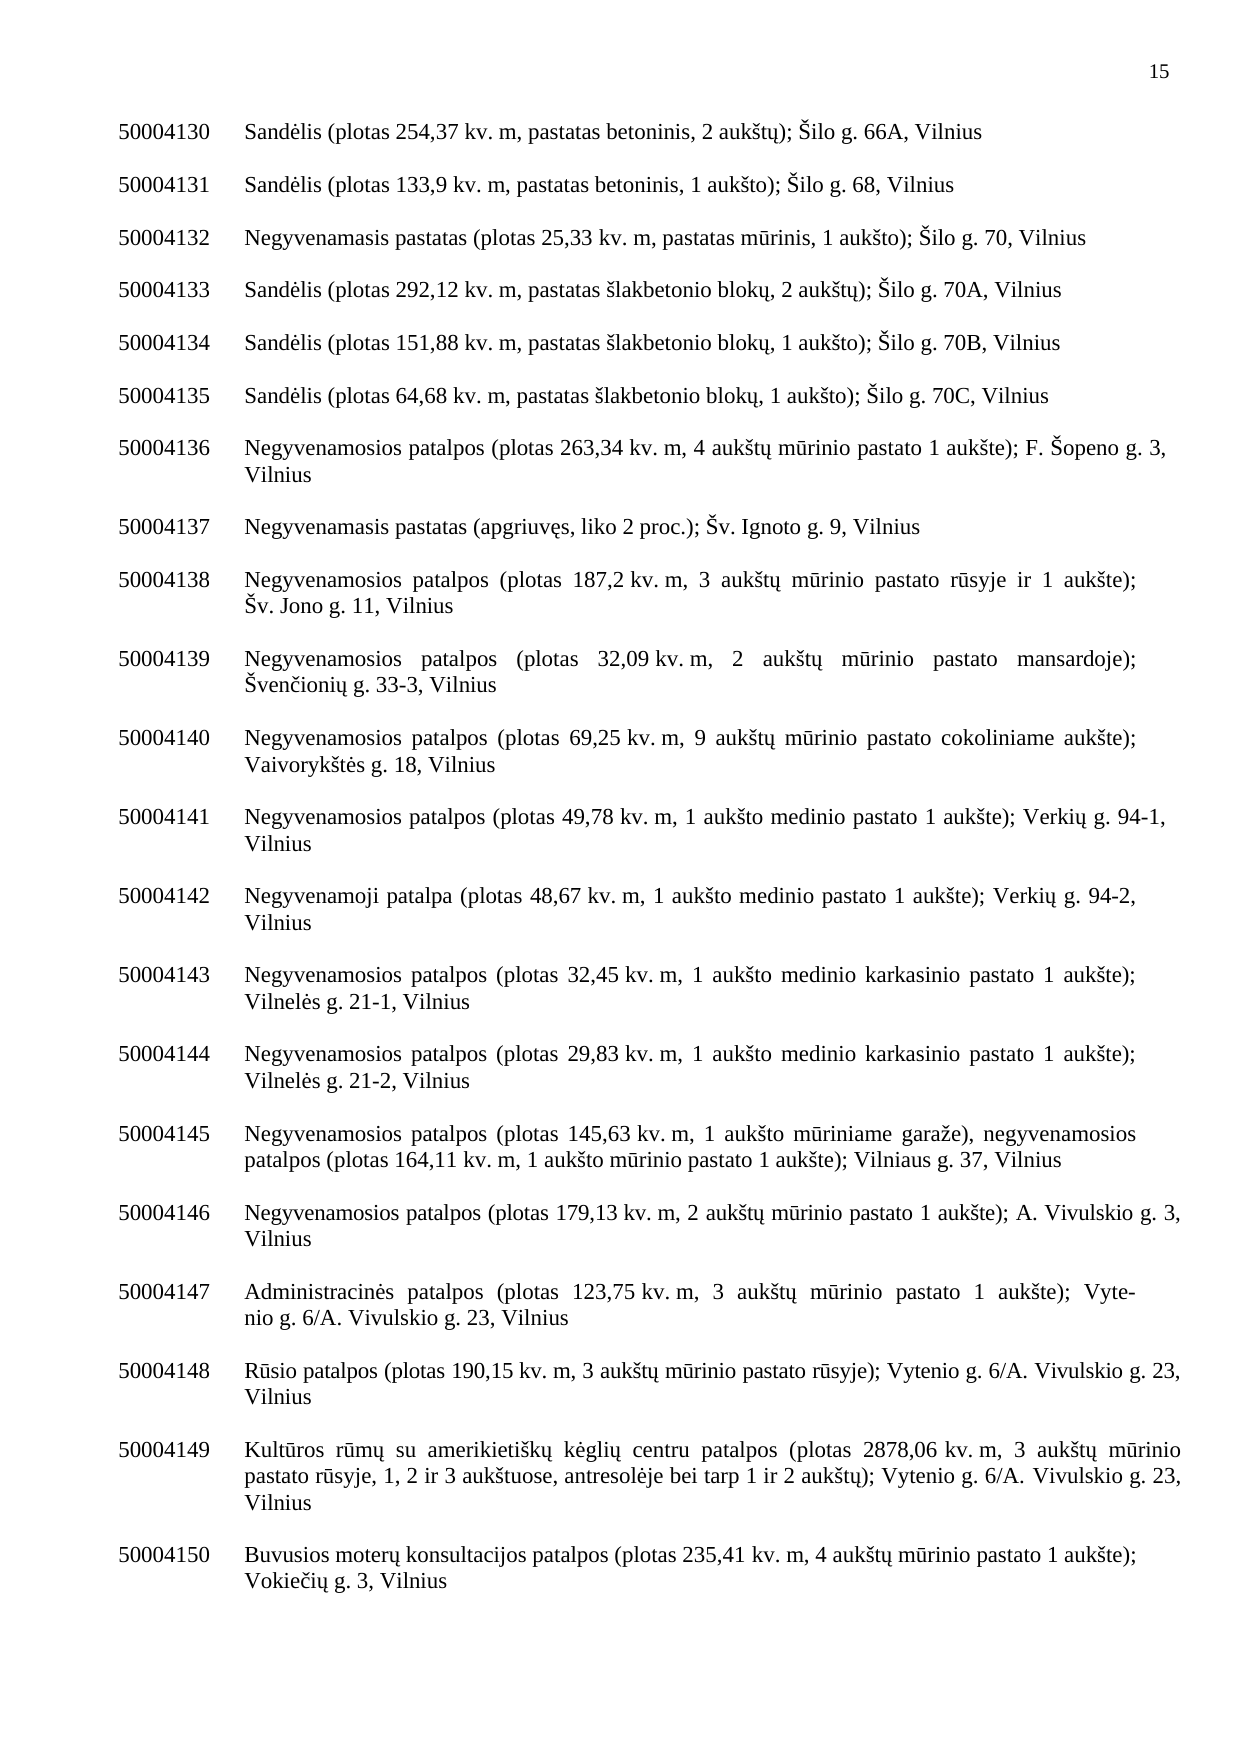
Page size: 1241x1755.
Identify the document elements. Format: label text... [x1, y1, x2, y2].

table_cell [1178, 961, 1192, 1014]
table_cell [1148, 171, 1163, 197]
table_cell Negyvenamosios patalpos (plotas 69,25 kv. m, 9 aukštų mūrinio pastato cokoliniame aukšte); Vaivorykštės g. 18, Vilnius [233, 724, 1148, 777]
table_cell [1193, 118, 1198, 144]
table_cell [1178, 171, 1192, 197]
table_cell Negyvenamosios patalpos (plotas 49,78 kv. m, 1 aukšto medinio pastato 1 aukšte); Verkių g. 94-1, Vilnius [233, 803, 1178, 856]
table_cell [101, 408, 1198, 434]
table_cell [1193, 329, 1198, 355]
table_cell [1178, 645, 1192, 698]
table_cell [1163, 1278, 1178, 1330]
table_cell [1163, 724, 1178, 777]
table_cell [1163, 382, 1178, 408]
table_cell [1148, 961, 1163, 1014]
table_cell [1148, 382, 1163, 408]
table_cell Buvusios moterų konsultacijos patalpos (plotas 235,41 kv. m, 4 aukštų mūrinio pastato 1 aukšte); Vokiečių g. 3, Vilnius [233, 1541, 1148, 1594]
table_cell 50004147 [101, 1278, 233, 1330]
table_cell [101, 145, 1198, 171]
table_cell [1163, 645, 1178, 698]
table_cell 50004146 [101, 1199, 233, 1251]
table_cell [101, 777, 1198, 803]
table_cell [1193, 276, 1198, 303]
table_cell [101, 1251, 1198, 1278]
table_cell [1148, 645, 1163, 698]
table_cell Rūsio patalpos (plotas 190,15 kv. m, 3 aukštų mūrinio pastato rūsyje); Vytenio g. 6/A. Vivulskio g. 23, Vilnius [233, 1357, 1192, 1409]
table_cell Negyvenamoji patalpa (plotas 48,67 kv. m, 1 aukšto medinio pastato 1 aukšte); Verkių g. 94-2, Vilnius [233, 883, 1148, 935]
table_cell Negyvenamosios patalpos (plotas 29,83 kv. m, 1 aukšto medinio karkasinio pastato 1 aukšte); Vilnelės g. 21-2, Vilnius [233, 1041, 1148, 1093]
table_cell [1193, 1041, 1198, 1093]
table_cell [1178, 382, 1192, 408]
table_cell [1178, 803, 1192, 856]
table_cell 50004149 [101, 1436, 233, 1515]
table_cell [1148, 329, 1163, 355]
table_cell [1148, 276, 1163, 303]
table_cell [1148, 1541, 1163, 1594]
table_cell Negyvenamosios patalpos (plotas 187,2 kv. m, 3 aukštų mūrinio pastato rūsyje ir 1 aukšte); Šv. Jono g. 11, Vilnius [233, 566, 1148, 619]
table_cell [1193, 724, 1198, 777]
table_cell 50004136 [101, 434, 233, 487]
table_cell [1178, 883, 1192, 935]
table_cell [1163, 171, 1178, 197]
table_cell [1178, 276, 1192, 303]
table_cell 50004142 [101, 883, 233, 935]
table_cell [1163, 276, 1178, 303]
table_cell [1163, 883, 1178, 935]
table_cell [101, 1330, 1198, 1357]
table_cell 50004141 [101, 803, 233, 856]
table_cell [101, 619, 1198, 645]
table_cell 50004137 [101, 514, 233, 540]
table_cell [1193, 1357, 1198, 1409]
table_cell [1178, 514, 1192, 540]
table_cell Sandėlis (plotas 64,68 kv. m, pastatas šlakbetonio blokų, 1 aukšto); Šilo g. 70C, Vilnius [233, 382, 1148, 408]
table_cell [1163, 961, 1178, 1014]
table_cell [1193, 1541, 1198, 1594]
table_cell [1163, 1120, 1178, 1172]
table_cell [101, 856, 1198, 882]
table_cell [1163, 329, 1178, 355]
table_cell [1148, 514, 1163, 540]
table_cell [1178, 724, 1192, 777]
table_cell [1148, 118, 1163, 144]
table_cell [1178, 1120, 1192, 1172]
table_cell [1193, 566, 1198, 619]
table_cell [101, 1093, 1198, 1119]
table_cell 50004150 [101, 1541, 233, 1594]
table_cell [1193, 1278, 1198, 1330]
table_cell [1163, 118, 1178, 144]
table_cell [101, 250, 1198, 276]
table_cell [1193, 382, 1198, 408]
table_cell 50004144 [101, 1041, 233, 1093]
table_cell [1178, 329, 1192, 355]
table_cell [1193, 1436, 1198, 1515]
table_cell [101, 355, 1198, 382]
table_cell 50004130 [101, 118, 233, 144]
table_cell 50004145 [101, 1120, 233, 1172]
table_cell 50004132 [101, 224, 233, 250]
table_cell Sandėlis (plotas 151,88 kv. m, pastatas šlakbetonio blokų, 1 aukšto); Šilo g. 70B, Vilnius [233, 329, 1148, 355]
table_cell Negyvenamosios patalpos (plotas 32,09 kv. m, 2 aukštų mūrinio pastato mansardoje); Švenčionių g. 33-3, Vilnius [233, 645, 1148, 698]
table_cell [1148, 224, 1163, 250]
table_cell Sandėlis (plotas 254,37 kv. m, pastatas betoninis, 2 aukštų); Šilo g. 66A, Vilnius [233, 118, 1148, 144]
table_cell [101, 540, 1198, 566]
table_cell [101, 1515, 1198, 1541]
table_cell [1193, 1120, 1198, 1172]
table_cell 50004135 [101, 382, 233, 408]
table_cell [1163, 514, 1178, 540]
table_cell [101, 197, 1198, 223]
table_cell [1163, 1541, 1178, 1594]
table_cell [1148, 1120, 1163, 1172]
table_cell [1193, 171, 1198, 197]
table_cell [1193, 514, 1198, 540]
table_cell Sandėlis (plotas 133,9 kv. m, pastatas betoninis, 1 aukšto); Šilo g. 68, Vilnius [233, 171, 1148, 197]
table_cell [1148, 1278, 1163, 1330]
table_cell Negyvenamasis pastatas (apgriuvęs, liko 2 proc.); Šv. Ignoto g. 9, Vilnius [233, 514, 1148, 540]
table_cell [1148, 566, 1163, 619]
table_cell [101, 935, 1198, 961]
table_cell [101, 487, 1198, 513]
table_cell 50004138 [101, 566, 233, 619]
table_cell [1148, 1041, 1163, 1093]
table_cell [101, 1594, 1198, 1620]
table_cell Negyvenamosios patalpos (plotas 179,13 kv. m, 2 aukštų mūrinio pastato 1 aukšte); A. Vivulskio g. 3, Vilnius [233, 1199, 1192, 1251]
table_cell [1178, 1541, 1192, 1594]
table_cell [1178, 118, 1192, 144]
table_cell [1193, 803, 1198, 856]
table_cell [1193, 883, 1198, 935]
table_cell [1178, 1278, 1192, 1330]
table_cell Sandėlis (plotas 292,12 kv. m, pastatas šlakbetonio blokų, 2 aukštų); Šilo g. 70A, Vilnius [233, 276, 1148, 303]
table_cell [101, 1014, 1198, 1041]
table_cell Negyvenamosios patalpos (plotas 263,34 kv. m, 4 aukštų mūrinio pastato 1 aukšte); F. Šopeno g. 3, Vilnius [233, 434, 1178, 487]
table_cell Kultūros rūmų su amerikietiškų kėglių centru patalpos (plotas 2878,06 kv. m, 3 aukštų mūrinio pastato rūsyje, 1, 2 ir 3 aukštuose, antresolėje bei tarp 1 ir 2 aukštų); Vytenio g. 6/A. Vivulskio g. 23, Vilnius [233, 1436, 1192, 1515]
table_cell [1163, 1041, 1178, 1093]
table_cell 50004134 [101, 329, 233, 355]
table_cell 50004140 [101, 724, 233, 777]
table_cell [1163, 224, 1178, 250]
table_cell [101, 698, 1198, 724]
table_cell [1178, 1041, 1192, 1093]
table_cell [1193, 961, 1198, 1014]
table_cell [1178, 224, 1192, 250]
table_cell Administracinės patalpos (plotas 123,75 kv. m, 3 aukštų mūrinio pastato 1 aukšte); Vyte- nio g. 6/A. Vivulskio g. 23, Vilnius [233, 1278, 1148, 1330]
table_cell Negyvenamosios patalpos (plotas 32,45 kv. m, 1 aukšto medinio karkasinio pastato 1 aukšte); Vilnelės g. 21-1, Vilnius [233, 961, 1148, 1014]
table_cell [1193, 1199, 1198, 1251]
table_cell 50004131 [101, 171, 233, 197]
table_cell [1193, 224, 1198, 250]
table_cell [1163, 566, 1178, 619]
table_cell Negyvenamosios patalpos (plotas 145,63 kv. m, 1 aukšto mūriniame garaže), negyvenamosios patalpos (plotas 164,11 kv. m, 1 aukšto mūrinio pastato 1 aukšte); Vilniaus g. 37, Vilnius [233, 1120, 1148, 1172]
table_cell [1178, 566, 1192, 619]
table_cell [101, 1172, 1198, 1199]
table_cell [101, 1410, 1198, 1436]
table_cell [1193, 645, 1198, 698]
table_cell 50004148 [101, 1357, 233, 1409]
table_cell [1148, 724, 1163, 777]
table_cell [1193, 434, 1198, 487]
table_cell 50004139 [101, 645, 233, 698]
table_cell [101, 303, 1198, 329]
table_cell [1178, 434, 1192, 487]
table_cell 50004143 [101, 961, 233, 1014]
table_cell 50004133 [101, 276, 233, 303]
table_cell Negyvenamasis pastatas (plotas 25,33 kv. m, pastatas mūrinis, 1 aukšto); Šilo g. 70, Vilnius [233, 224, 1148, 250]
table_cell [1148, 883, 1163, 935]
